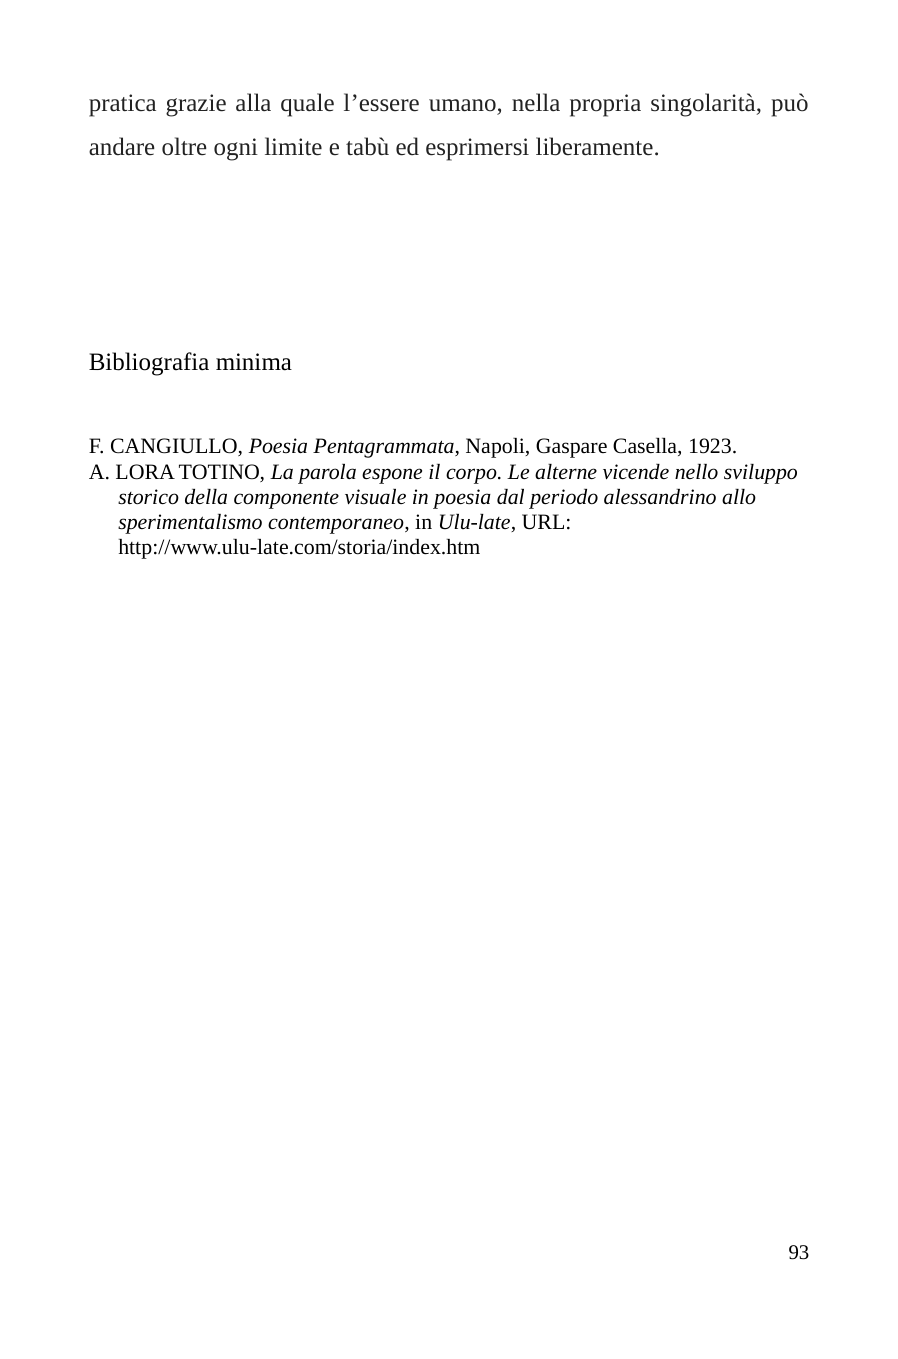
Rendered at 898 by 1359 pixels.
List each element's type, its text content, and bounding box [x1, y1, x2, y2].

text A. LORA TOTINO, La parola espone il corpo. Le alterne vicende nello sviluppo storico della componente visuale in poesia dal periodo alessandrino allo sperimentalismo contemporaneo, in Ulu-late, URL: http://www.ulu-late.com/storia/index.htm [88, 459, 809, 559]
text Bibliografia minima [88, 347, 809, 376]
text F. CANGIULLO, Poesia Pentagrammata, Napoli, Gaspare Casella, 1923. [88, 433, 809, 459]
text pratica grazie alla quale l’essere umano, nella propria singolarità, può andare oltre ogni limite e tabù ed esprimersi liberamente. [88, 88, 809, 160]
